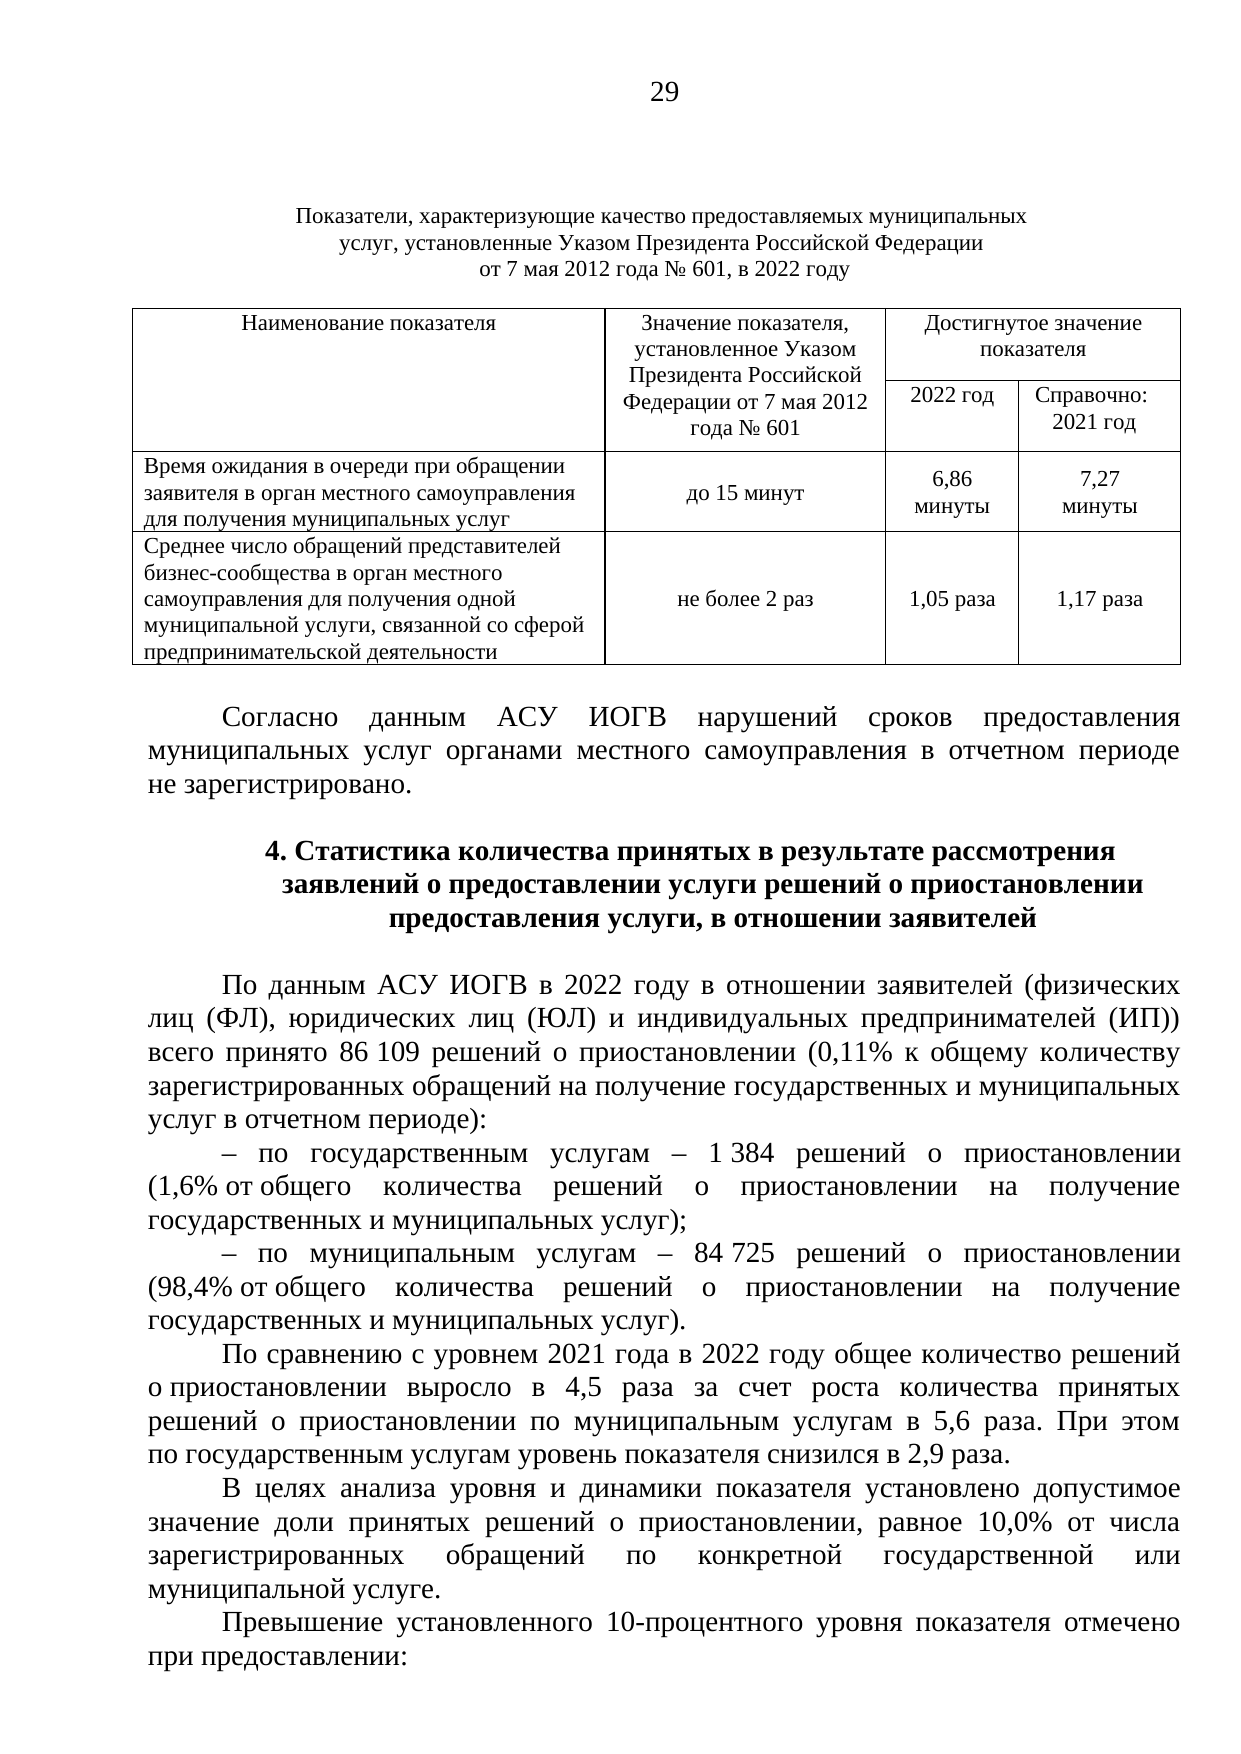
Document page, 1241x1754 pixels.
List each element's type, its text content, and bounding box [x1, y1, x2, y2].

text Согласно данным АСУ ИОГВ нарушений сроков предоставления муниципальных услуг органами местного самоуправления в отчетном периоде не зарегистрировано. [148, 699, 1181, 799]
text По данным АСУ ИОГВ в 2022 году в отношении заявителей (физических лиц (ФЛ), юридических лиц (ЮЛ) и индивидуальных предпринимателей (ИП)) всего принято 86 109 решений о приостановлении (0,11% к общему количеству зарегистрированных обращений на получение государственных и муниципальных услуг в отчетном периоде): [148, 967, 1181, 1135]
table_cell Среднее число обращений представителей бизнес-сообщества в орган местного самоуправления для получения одной муниципальной услуги, связанной со сферой предпринимательской деятельности [133, 532, 604, 664]
text По сравнению с уровнем 2021 года в 2022 году общее количество решений о приостановлении выросло в 4,5 раза за счет роста количества принятых решений о приостановлении по муниципальным услугам в 5,6 раза. При этом по государственным услугам уровень показателя снизился в 2,9 раза. [148, 1336, 1181, 1470]
table_header Значение показателя, установленное Указом Президента Российской Федерации от 7 мая 2012 года № 601 [606, 309, 885, 451]
text – по государственным услугам – 1 384 решений о приостановлении (1,6% от общего количества решений о приостановлении на получение государственных и муниципальных услуг); [148, 1135, 1181, 1235]
table_cell 6,86 минуты [886, 452, 1018, 531]
table_cell до 15 минут [606, 452, 885, 531]
text Превышение установленного 10-процентного уровня показателя отмечено при предоставлении: [148, 1604, 1181, 1671]
table_cell не более 2 раз [606, 532, 885, 664]
text Показатели, характеризующие качество предоставляемых муниципальных услуг, установленные Указом Президента Российской Федерации от 7 мая 2012 года № 601, в 2022 году [148, 202, 1181, 281]
table_cell 2022 год [886, 381, 1018, 451]
text – по муниципальным услугам – 84 725 решений о приостановлении (98,4% от общего количества решений о приостановлении на получение государственных и муниципальных услуг). [148, 1235, 1181, 1336]
table_cell Справочно: 2021 год [1019, 381, 1180, 451]
table_cell 1,05 раза [886, 532, 1018, 664]
table_cell 1,17 раза [1019, 532, 1180, 664]
table_cell 7,27 минуты [1019, 452, 1180, 531]
text 4. Статистика количества принятых в результате рассмотрения [207, 833, 1181, 866]
table_cell Время ожидания в очереди при обращении заявителя в орган местного самоуправления для получения муниципальных услуг [133, 452, 604, 531]
table_header Наименование показателя [133, 309, 604, 451]
text заявлений о предоставлении услуги решений о приостановлении предоставления услуги, в отношении заявителей [244, 866, 1181, 933]
table_header Достигнутое значение показателя [886, 309, 1180, 380]
text В целях анализа уровня и динамики показателя установлено допустимое значение доли принятых решений о приостановлении, равное 10,0% от числа зарегистрированных обращений по конкретной государственной или муниципальной услуге. [148, 1470, 1181, 1604]
